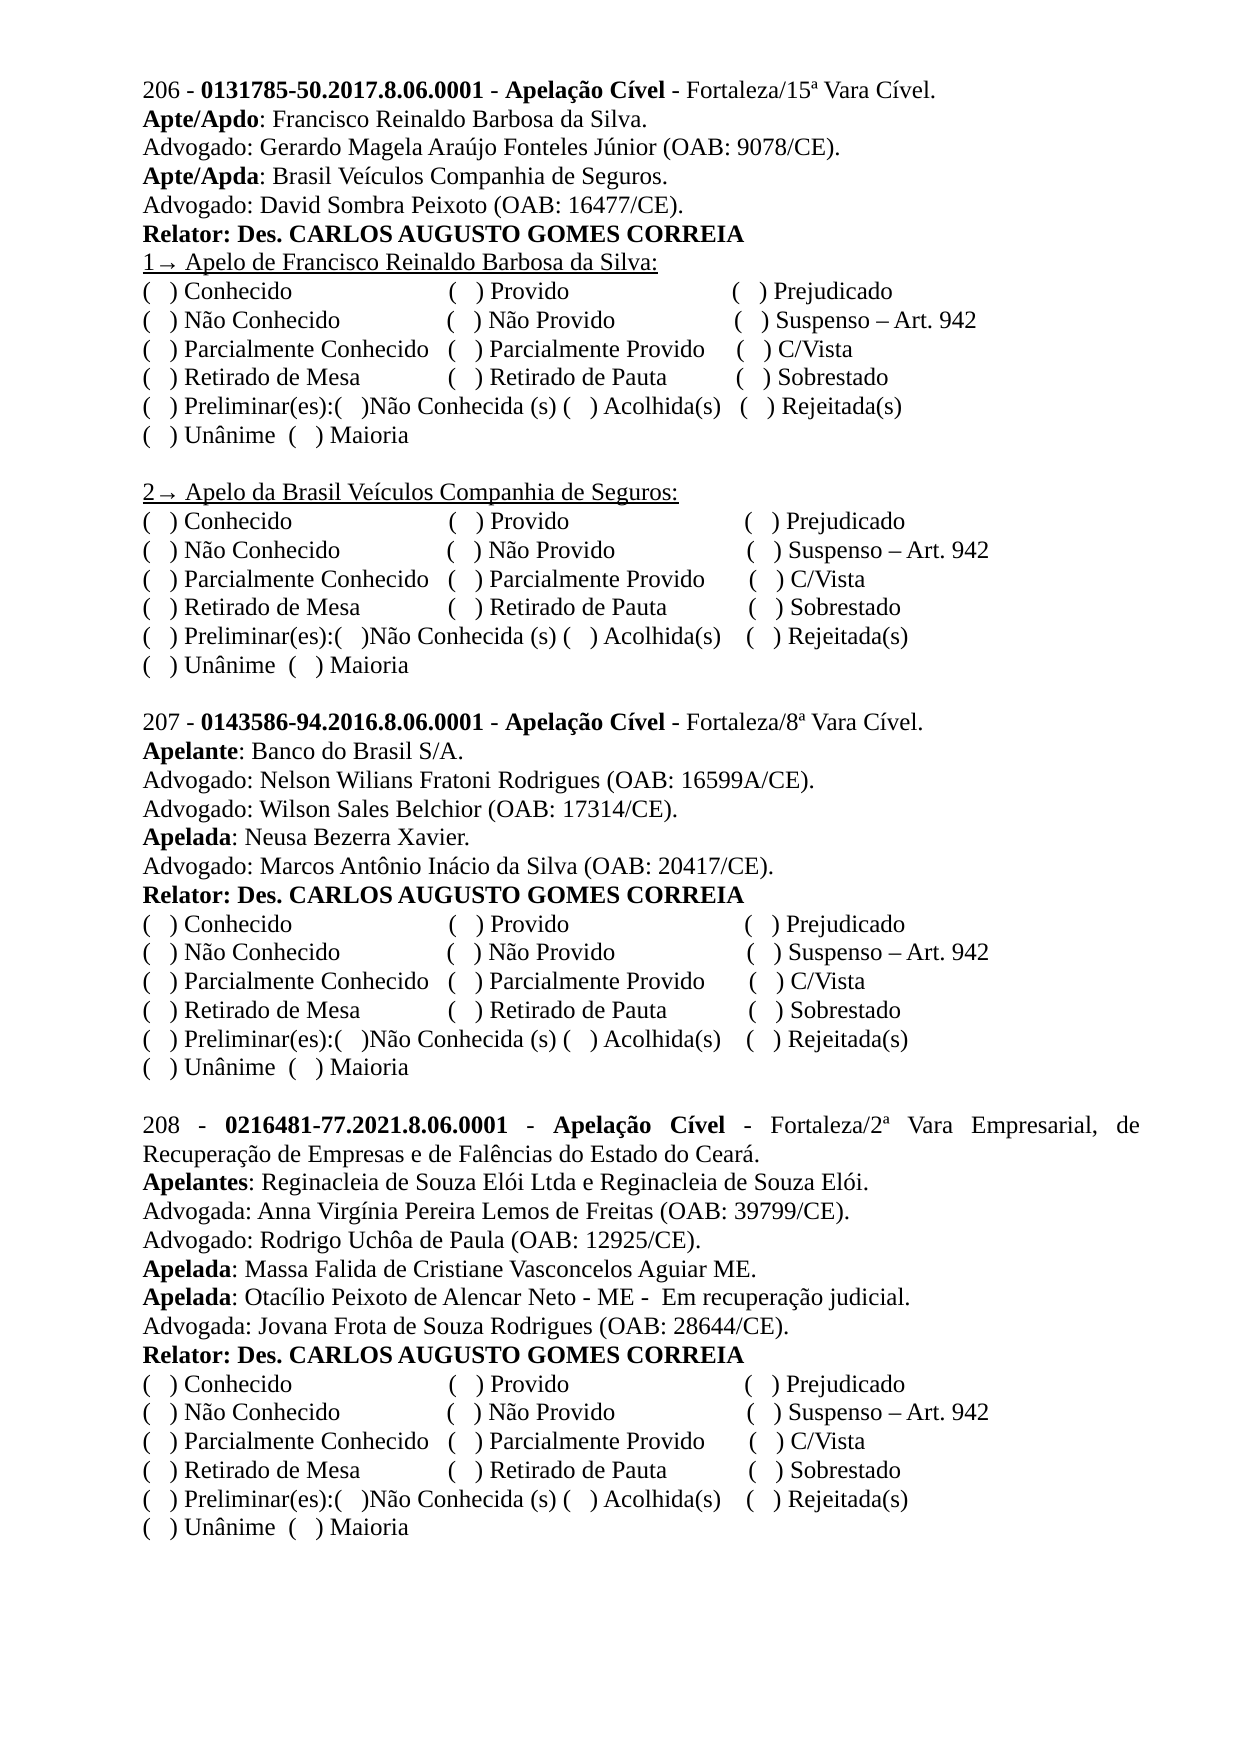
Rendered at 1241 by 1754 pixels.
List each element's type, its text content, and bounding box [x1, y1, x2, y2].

text 1→ Apelo de Francisco Reinaldo Barbosa da Silva: [142, 247, 1141, 276]
text ( ) Preliminar(es):( )Não Conhecida (s) ( ) Acolhida(s) ( ) Rejeitada(s) [142, 621, 1158, 650]
text ( ) Conhecido ( ) Provido ( ) Prejudicado [142, 506, 1141, 535]
text ( ) Parcialmente Conhecido ( ) Parcialmente Provido ( ) C/Vista [142, 564, 1158, 592]
text Relator: Des. CARLOS AUGUSTO GOMES CORREIA [142, 880, 1141, 909]
text ( ) Conhecido ( ) Provido ( ) Prejudicado [142, 909, 1141, 937]
text Apelada: Massa Falida de Cristiane Vasconcelos Aguiar ME. [142, 1254, 1141, 1282]
text ( ) Conhecido ( ) Provido ( ) Prejudicado [142, 276, 1141, 305]
text Advogado: Nelson Wilians Fratoni Rodrigues (OAB: 16599A/CE). [142, 765, 1141, 794]
text ( ) Conhecido ( ) Provido ( ) Prejudicado [142, 1369, 1141, 1397]
text Apelante: Banco do Brasil S/A. [142, 736, 1141, 765]
text 206 - 0131785-50.2017.8.06.0001 - Apelação Cível - Fortaleza/15ª Vara Cível. [142, 75, 1141, 104]
text ( ) Não Conhecido ( ) Não Provido ( ) Suspenso – Art. 942 [142, 937, 1158, 966]
text ( ) Retirado de Mesa ( ) Retirado de Pauta ( ) Sobrestado [142, 1455, 1158, 1484]
text Apelantes: Reginacleia de Souza Elói Ltda e Reginacleia de Souza Elói. [142, 1167, 1141, 1196]
text 208 - 0216481-77.2021.8.06.0001 - Apelação Cível - Fortaleza/2ª Vara Empresarial, de Recuperação de Empresas e de Falências do Estado do Ceará. [142, 1110, 1141, 1167]
text Relator: Des. CARLOS AUGUSTO GOMES CORREIA [142, 1340, 1141, 1369]
text Advogado: Wilson Sales Belchior (OAB: 17314/CE). [142, 794, 1141, 822]
text ( ) Unânime ( ) Maioria [142, 420, 1158, 449]
text ( ) Não Conhecido ( ) Não Provido ( ) Suspenso – Art. 942 [142, 535, 1158, 564]
text ( ) Não Conhecido ( ) Não Provido ( ) Suspenso – Art. 942 [142, 1397, 1158, 1426]
text Apte/Apda: Brasil Veículos Companhia de Seguros. [142, 161, 1141, 190]
text ( ) Unânime ( ) Maioria [142, 1052, 1158, 1081]
text ( ) Unânime ( ) Maioria [142, 650, 1158, 679]
text 207 - 0143586-94.2016.8.06.0001 - Apelação Cível - Fortaleza/8ª Vara Cível. [142, 707, 1141, 736]
text Advogada: Anna Virgínia Pereira Lemos de Freitas (OAB: 39799/CE). [142, 1196, 1141, 1225]
text ( ) Parcialmente Conhecido ( ) Parcialmente Provido ( ) C/Vista [142, 334, 1158, 362]
text ( ) Parcialmente Conhecido ( ) Parcialmente Provido ( ) C/Vista [142, 1426, 1158, 1455]
text ( ) Parcialmente Conhecido ( ) Parcialmente Provido ( ) C/Vista [142, 966, 1158, 995]
text ( ) Preliminar(es):( )Não Conhecida (s) ( ) Acolhida(s) ( ) Rejeitada(s) [142, 1484, 1158, 1512]
text Apte/Apdo: Francisco Reinaldo Barbosa da Silva. [142, 104, 1141, 132]
text Apelada: Otacílio Peixoto de Alencar Neto - ME - Em recuperação judicial. [142, 1282, 1141, 1311]
text 2→ Apelo da Brasil Veículos Companhia de Seguros: [142, 477, 1141, 506]
text Advogada: Jovana Frota de Souza Rodrigues (OAB: 28644/CE). [142, 1311, 1141, 1340]
text ( ) Unânime ( ) Maioria [142, 1512, 1158, 1541]
text ( ) Preliminar(es):( )Não Conhecida (s) ( ) Acolhida(s) ( ) Rejeitada(s) [142, 1024, 1158, 1052]
text Relator: Des. CARLOS AUGUSTO GOMES CORREIA [142, 219, 1141, 247]
text Advogado: Rodrigo Uchôa de Paula (OAB: 12925/CE). [142, 1225, 1141, 1254]
text ( ) Retirado de Mesa ( ) Retirado de Pauta ( ) Sobrestado [142, 592, 1158, 621]
text Apelada: Neusa Bezerra Xavier. [142, 822, 1141, 851]
text ( ) Não Conhecido ( ) Não Provido ( ) Suspenso – Art. 942 [142, 305, 1158, 334]
text Advogado: Gerardo Magela Araújo Fonteles Júnior (OAB: 9078/CE). [142, 132, 1141, 161]
text Advogado: Marcos Antônio Inácio da Silva (OAB: 20417/CE). [142, 851, 1141, 880]
text ( ) Retirado de Mesa ( ) Retirado de Pauta ( ) Sobrestado [142, 362, 1158, 391]
text ( ) Retirado de Mesa ( ) Retirado de Pauta ( ) Sobrestado [142, 995, 1158, 1024]
text Advogado: David Sombra Peixoto (OAB: 16477/CE). [142, 190, 1141, 219]
text ( ) Preliminar(es):( )Não Conhecida (s) ( ) Acolhida(s) ( ) Rejeitada(s) [142, 391, 1158, 420]
